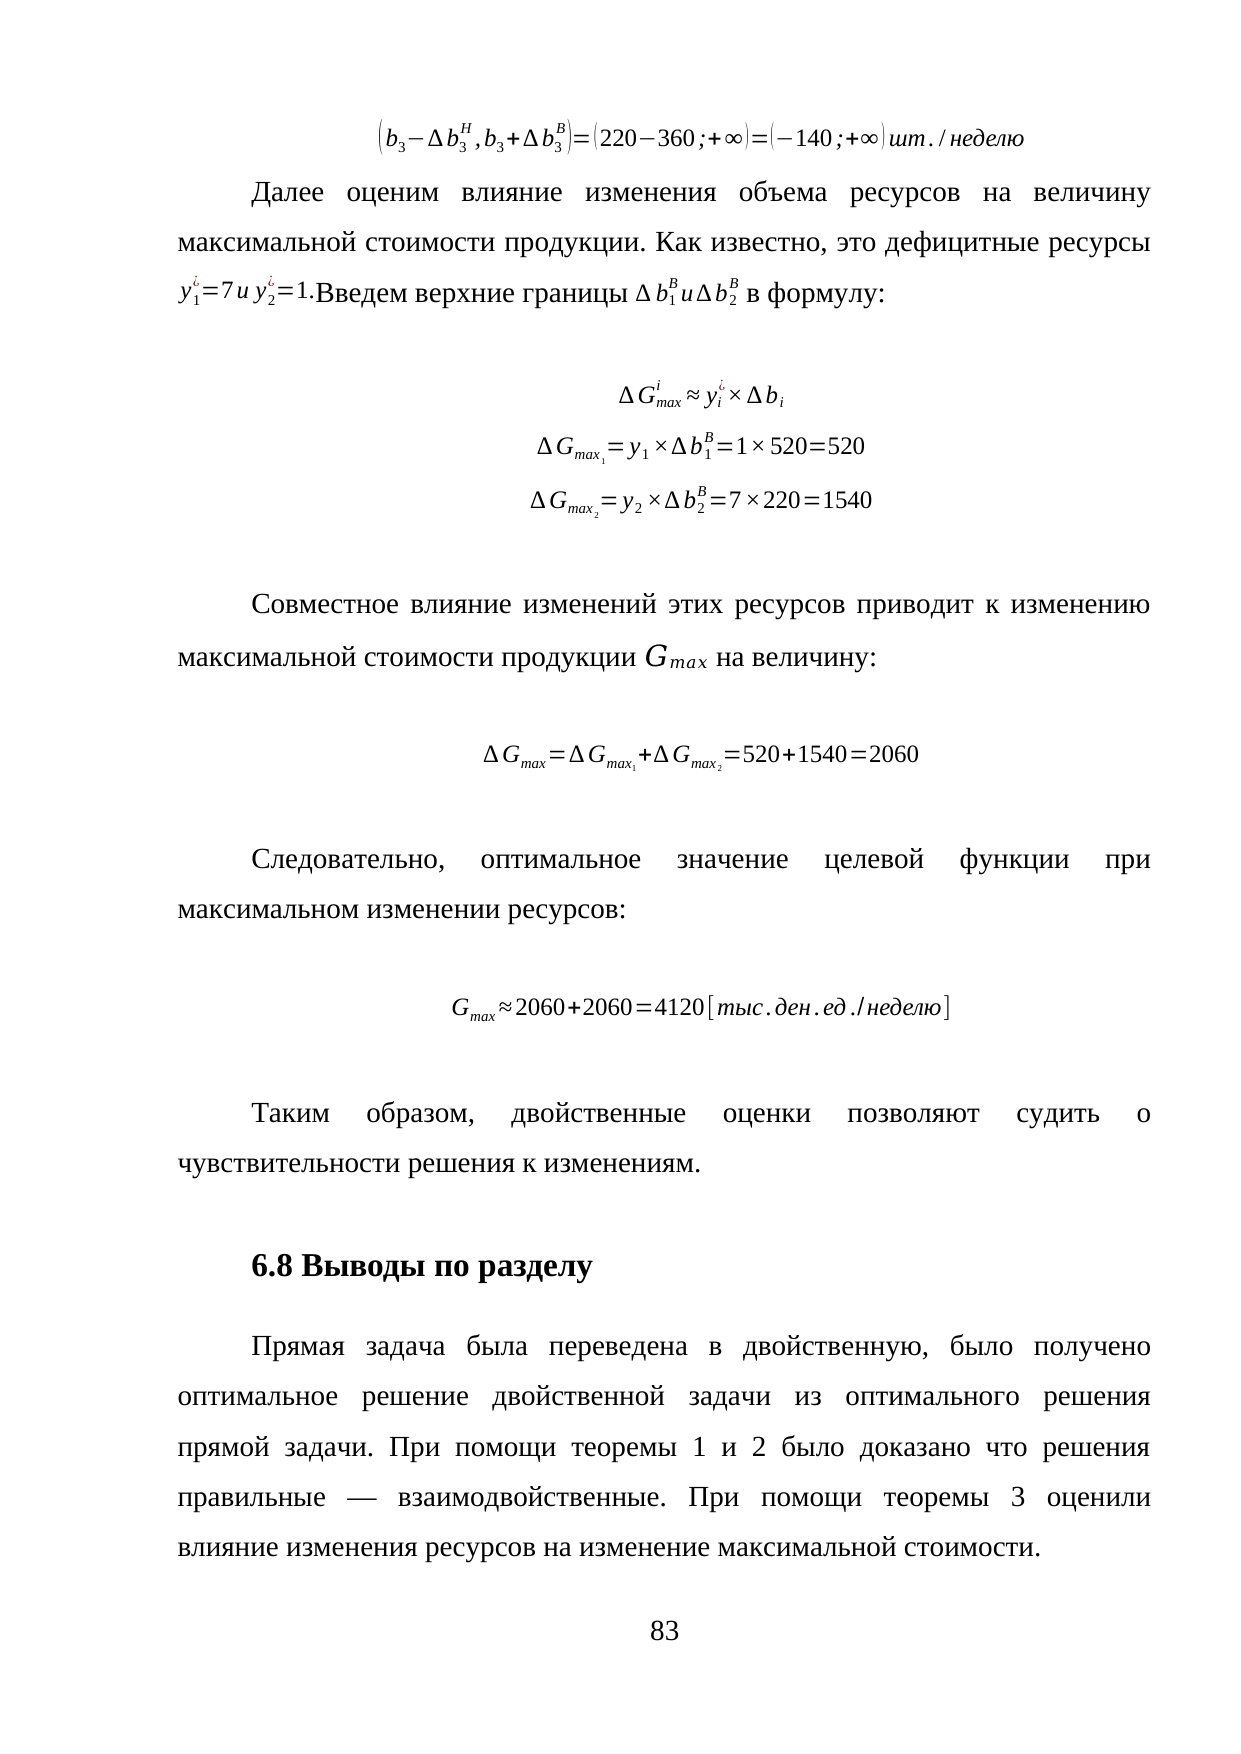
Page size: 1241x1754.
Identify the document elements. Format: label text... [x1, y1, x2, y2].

text Прямая задача была переведена в двойственную, было получено оптимальное решение двойственной задачи из оптимального решения прямой задачи. При помощи теоремы 1 и 2 было доказано что решения правильные — взаимодвойственные. При помощи теоремы 3 оценили влияние изменения ресурсов на изменение максимальной стоимости. [177, 1328, 1152, 1563]
text Далее оценим влияние изменения объема ресурсов на величину максимальной стоимости продукции. Как известно, это дефицитные ресурсы Введем верхние границы в формулу: [177, 174, 1152, 309]
text Совместное влияние изменений этих ресурсов приводит к изменению максимальной стоимости продукции 𝐺𝑚𝑎𝑥 на величину: [177, 586, 1152, 673]
text Следовательно, оптимальное значение целевой функции при максимальном изменении ресурсов: [177, 841, 1152, 925]
subtitle 6.8 Выводы по разделу [177, 1246, 1152, 1284]
text Таким образом, двойственные оценки позволяют судить о чувствительности решения к изменениям. [177, 1095, 1152, 1179]
